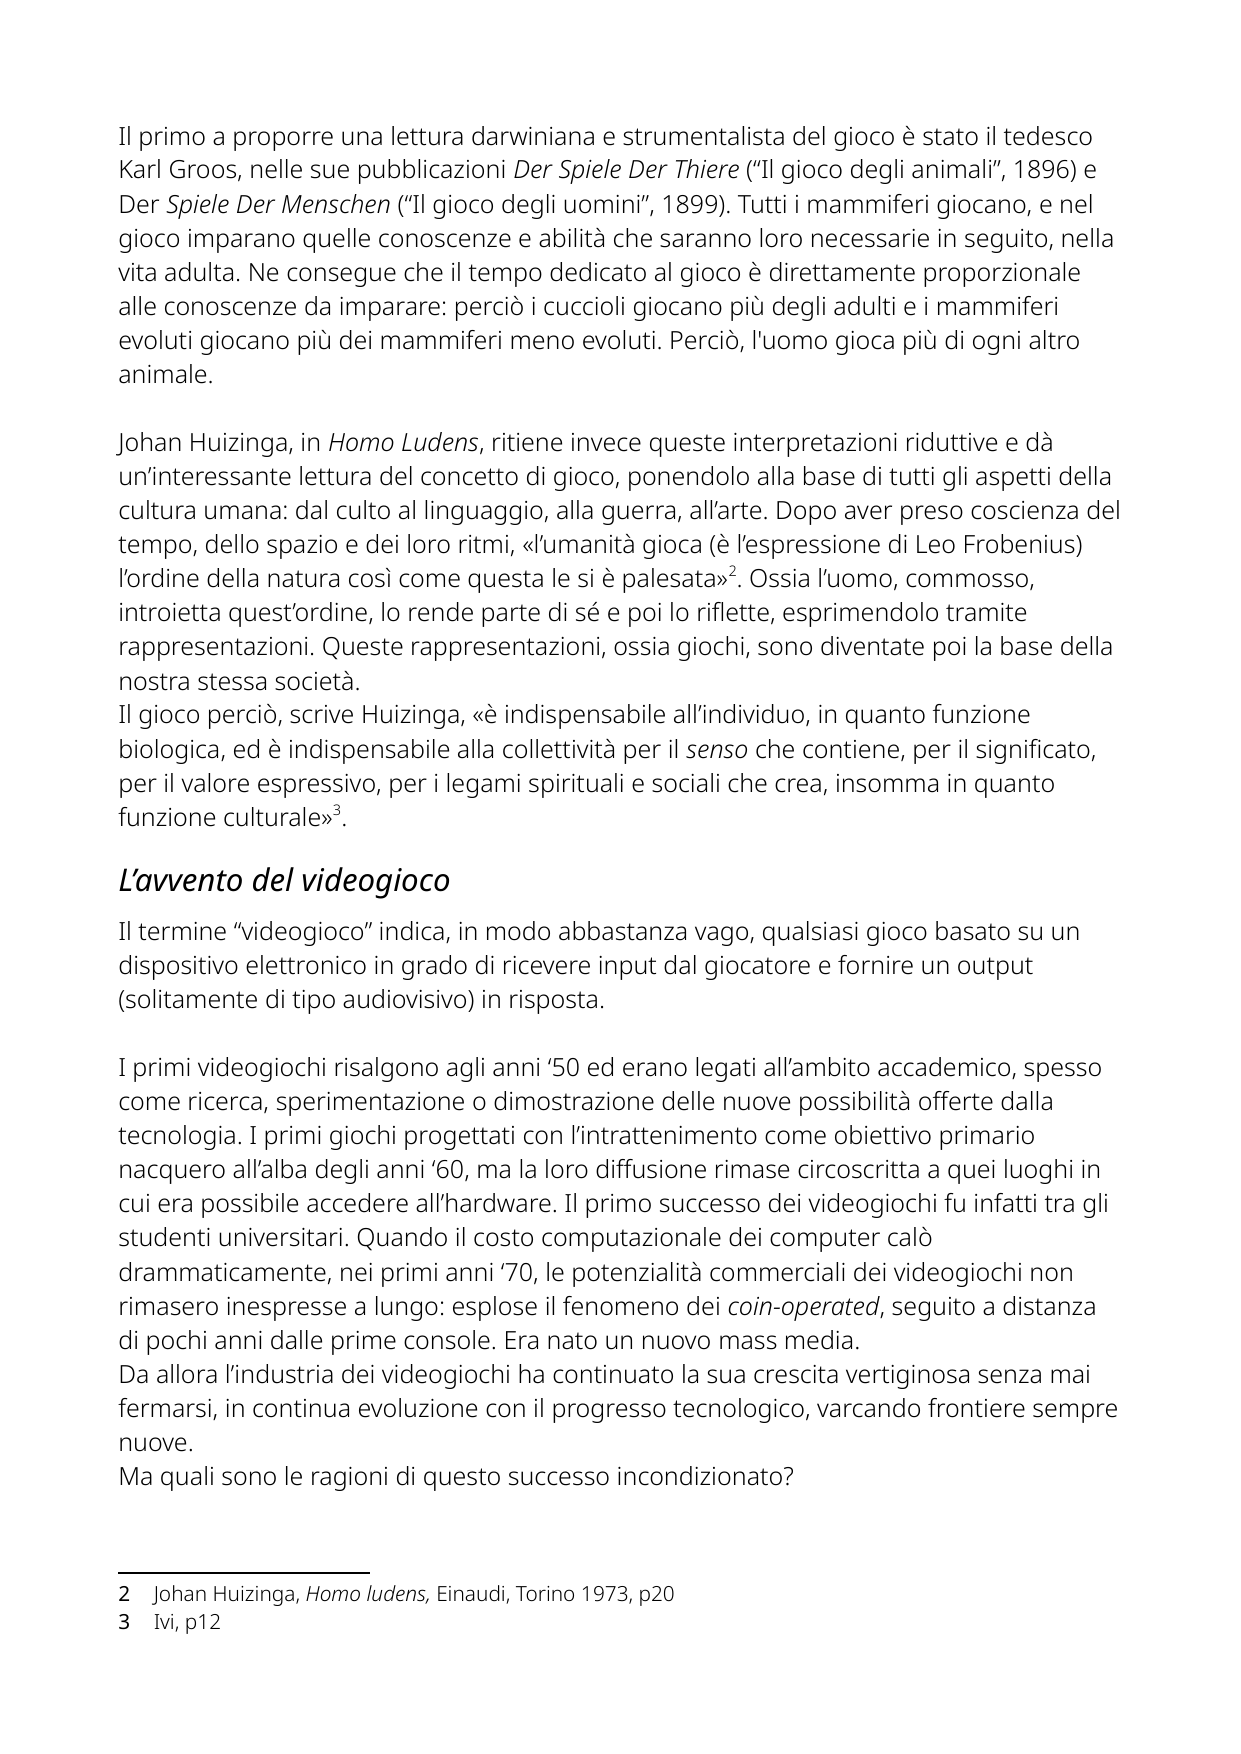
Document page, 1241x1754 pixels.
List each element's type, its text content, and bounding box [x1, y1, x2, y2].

text Il gioco perciò, scrive Huizinga, «è indispensabile all’individuo, in quanto funzione biologica, ed è indispensabile alla collettività per il senso che contiene, per il significato, per il valore espressivo, per i legami spirituali e sociali che crea, insomma in quanto funzione culturale». [118, 697, 1122, 833]
text Da allora l’industria dei videogiochi ha continuato la sua crescita vertiginosa senza mai fermarsi, in continua evoluzione con il progresso tecnologico, varcando frontiere sempre nuove. [118, 1356, 1122, 1458]
text Johan Huizinga, in Homo Ludens, ritiene invece queste interpretazioni riduttive e dà un’interessante lettura del concetto di gioco, ponendolo alla base di tutti gli aspetti della cultura umana: dal culto al linguaggio, alla guerra, all’arte. Dopo aver preso coscienza del tempo, dello spazio e dei loro ritmi, «l’umanità gioca (è l’espressione di Leo Frobenius) l’ordine della natura così come questa le si è palesata». Ossia l’uomo, commosso, introietta quest’ordine, lo rende parte di sé e poi lo riflette, esprimendolo tramite rappresentazioni. Queste rappresentazioni, ossia giochi, sono diventate poi la base della nostra stessa società. [118, 425, 1122, 697]
text I primi videogiochi risalgono agli anni ‘50 ed erano legati all’ambito accademico, spesso come ricerca, sperimentazione o dimostrazione delle nuove possibilità offerte dalla tecnologia. I primi giochi progettati con l’intrattenimento come obiettivo primario nacquero all’alba degli anni ‘60, ma la loro diffusione rimase circoscritta a quei luoghi in cui era possibile accedere all’hardware. Il primo successo dei videogiochi fu infatti tra gli studenti universitari. Quando il costo computazionale dei computer calò drammaticamente, nei primi anni ‘70, le potenzialità commerciali dei videogiochi non rimasero inespresse a lungo: esplose il fenomeno dei coin-operated, seguito a distanza di pochi anni dalle prime console. Era nato un nuovo mass media. [118, 1050, 1122, 1356]
text Il primo a proporre una lettura darwiniana e strumentalista del gioco è stato il tedesco Karl Groos, nelle sue pubblicazioni Der Spiele Der Thiere (“Il gioco degli animali”, 1896) e Der Spiele Der Menschen (“Il gioco degli uomini”, 1899). Tutti i mammiferi giocano, e nel gioco imparano quelle conoscenze e abilità che saranno loro necessarie in seguito, nella vita adulta. Ne consegue che il tempo dedicato al gioco è direttamente proporzionale alle conoscenze da imparare: perciò i cuccioli giocano più degli adulti e i mammiferi evoluti giocano più dei mammiferi meno evoluti. Perciò, l'uomo gioca più di ogni altro animale. [118, 118, 1122, 391]
text Ma quali sono le ragioni di questo successo incondizionato? [118, 1458, 1122, 1493]
text Il termine “videogioco” indica, in modo abbastanza vago, qualsiasi gioco basato su un dispositivo elettronico in grado di ricevere input dal giocatore e fornire un output (solitamente di tipo audiovisivo) in risposta. [118, 913, 1122, 1016]
text Ivi, p12 [118, 1607, 1122, 1636]
text Johan Huizinga, Homo ludens, Einaudi, Torino 1973, p20 [118, 1579, 1122, 1607]
subtitle L’avvento del videogioco [118, 858, 1122, 901]
